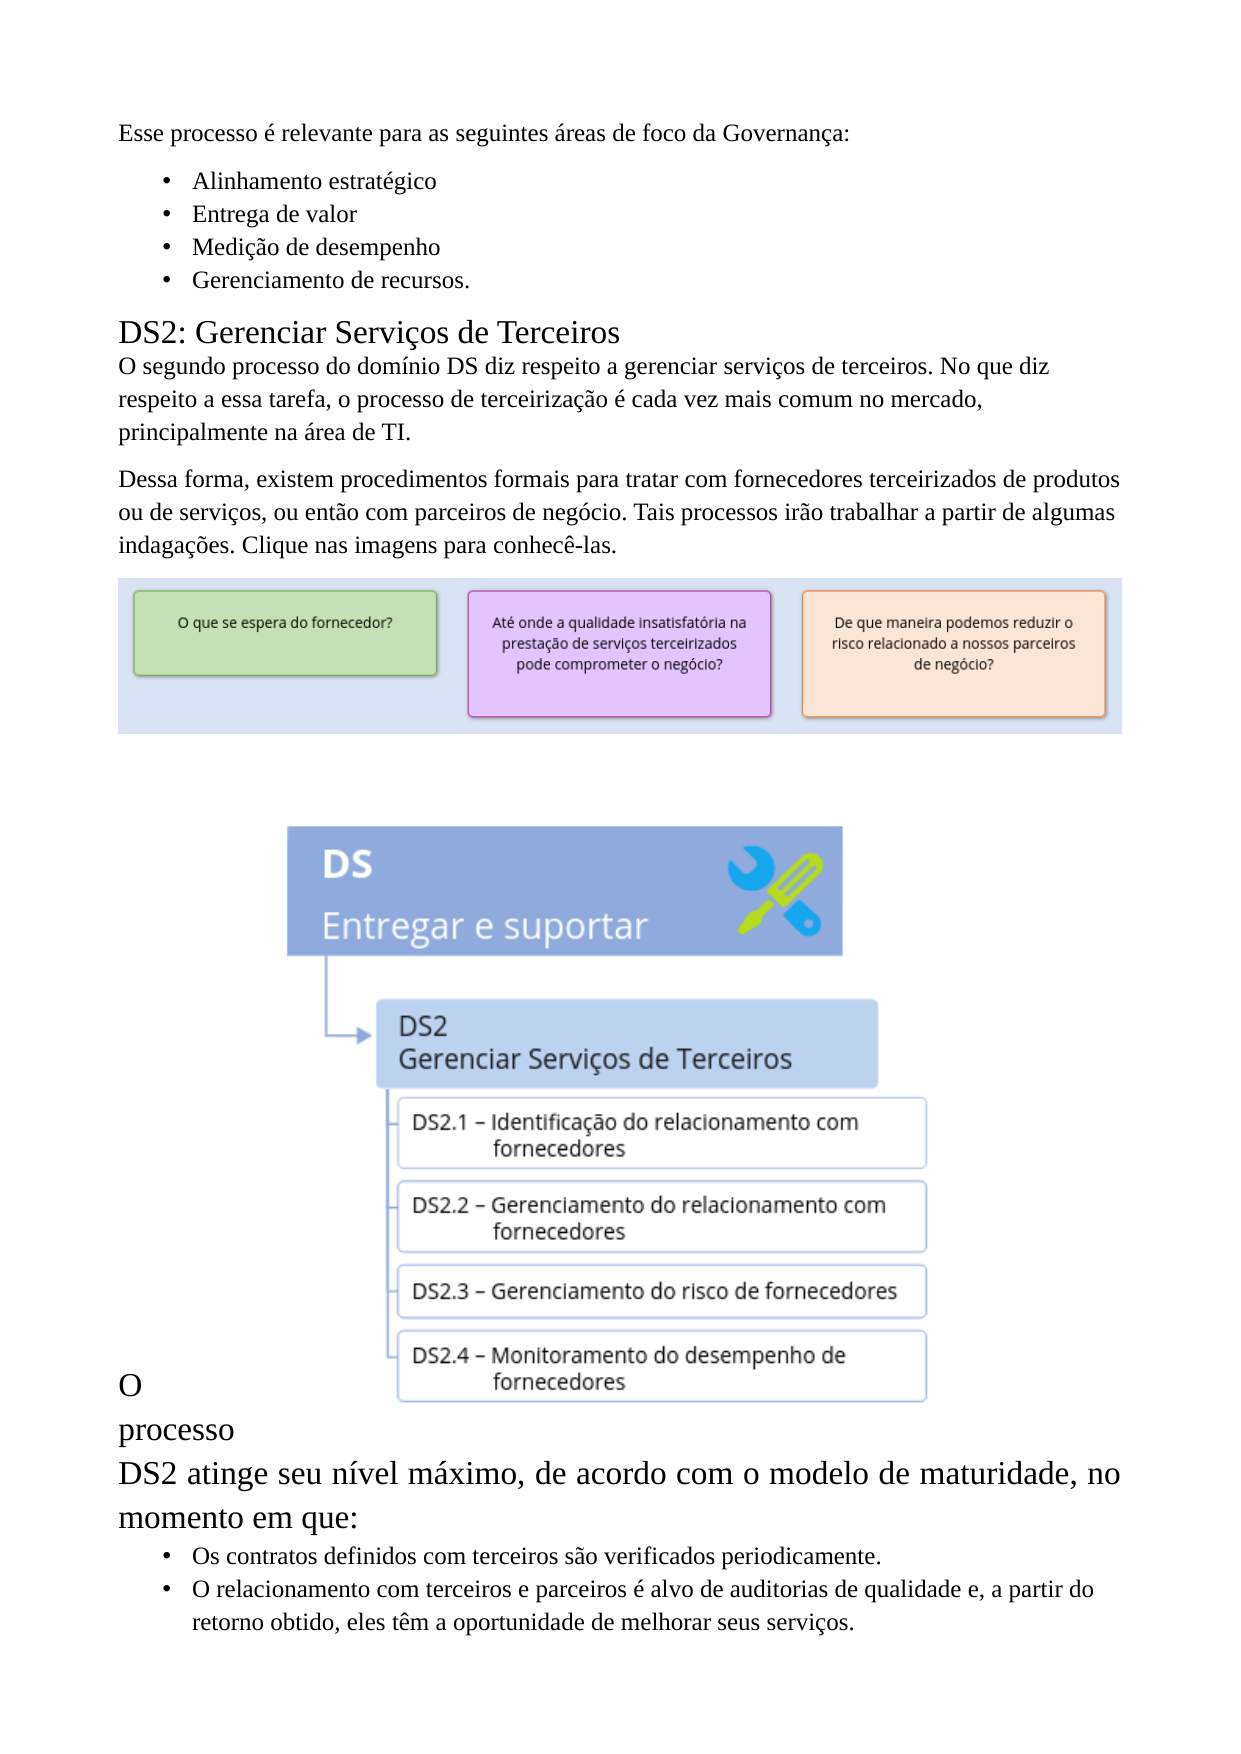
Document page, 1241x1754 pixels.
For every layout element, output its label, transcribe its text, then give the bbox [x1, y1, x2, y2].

text O processo DS2 atinge seu nível máximo, de acordo com o modelo de maturidade, no momento em que: [118, 1365, 1122, 1535]
text Dessa forma, existem procedimentos formais para tratar com fornecedores terceirizados de produtos ou de serviços, ou então com parceiros de negócio. Tais processos irão trabalhar a partir de algumas indagações. Clique nas imagens para conhecê-las. [118, 464, 1122, 559]
list Medição de desempenho [162, 232, 1122, 261]
text O segundo processo do domínio DS diz respeito a gerenciar serviços de terceiros. No que diz respeito a essa tarefa, o processo de terceirização é cada vez mais comum no mercado, principalmente na área de TI. [118, 351, 1122, 446]
picture [253, 803, 987, 1423]
subtitle DS2: Gerenciar Serviços de Terceiros [118, 312, 1122, 351]
text Esse processo é relevante para as seguintes áreas de foco da Governança: [118, 118, 1122, 147]
list Entrega de valor [162, 199, 1122, 227]
picture [118, 578, 1123, 734]
list Os contratos definidos com terceiros são verificados periodicamente. [162, 1541, 1122, 1570]
list O relacionamento com terceiros e parceiros é alvo de auditorias de qualidade e, a partir do retorno obtido, eles têm a oportunidade de melhorar seus serviços. [162, 1574, 1122, 1636]
list Gerenciamento de recursos. [162, 265, 1122, 293]
list Alinhamento estratégico [162, 166, 1122, 194]
